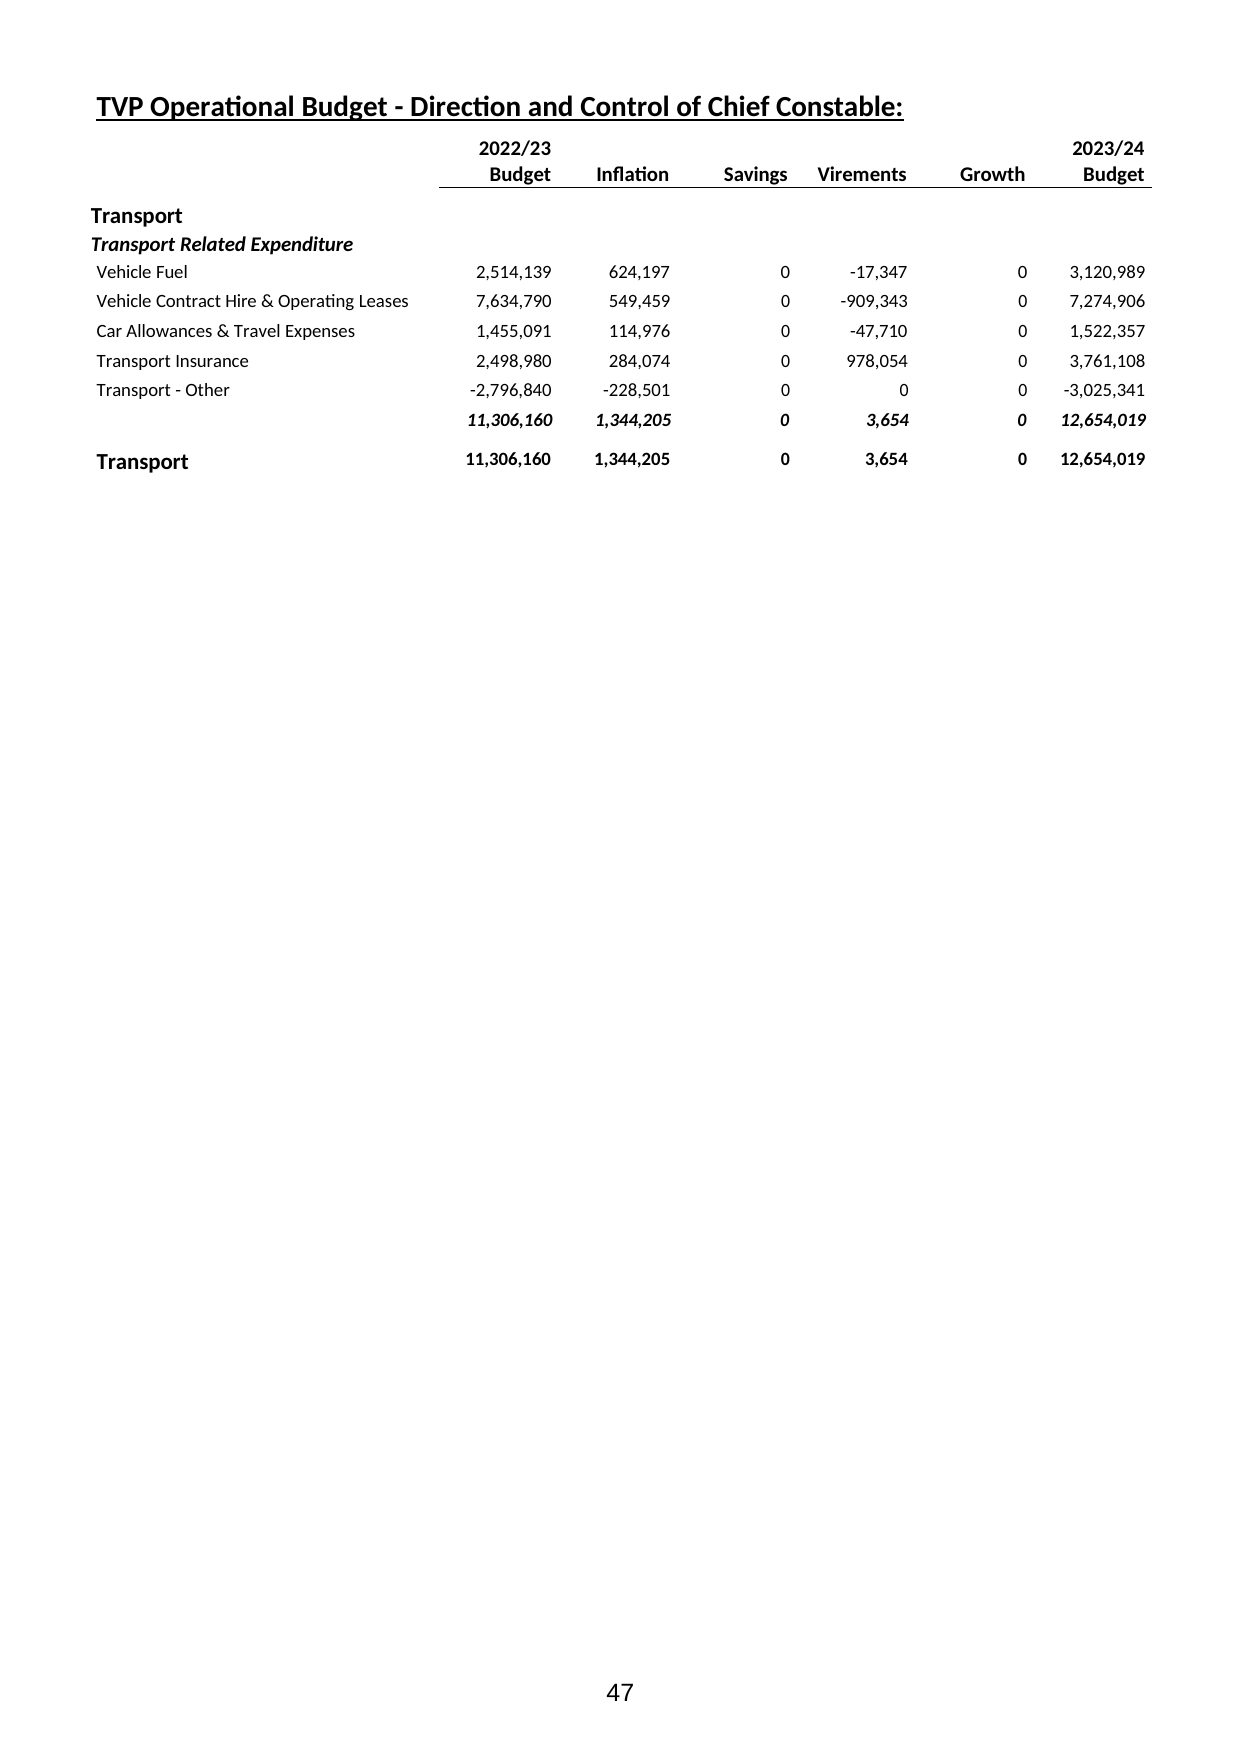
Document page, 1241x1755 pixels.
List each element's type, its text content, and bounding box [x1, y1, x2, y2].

table_header Growth [935, 129, 1044, 187]
table_cell 0 [698, 260, 804, 288]
table_cell -3,025,341 [1044, 377, 1152, 406]
table_cell 3,120,989 [1044, 260, 1152, 288]
table_cell 3,761,108 [1044, 347, 1152, 377]
table_header Savings [698, 129, 804, 187]
table_cell 7,634,790 [439, 288, 573, 318]
table_header 2022/23 Budget [439, 129, 573, 187]
table_cell -2,796,840 [439, 377, 573, 406]
table_cell 0 [698, 288, 804, 318]
table_cell 0 [935, 377, 1044, 406]
table_cell 12,654,019 [1044, 406, 1152, 441]
table_cell Transport Transport Related Expenditure [85, 187, 439, 260]
table_cell 0 [698, 406, 804, 441]
table_cell -17,347 [804, 260, 934, 288]
table_cell 12,654,019 [1044, 441, 1152, 485]
table_cell 1,455,091 [439, 318, 573, 347]
table_cell 1,522,357 [1044, 318, 1152, 347]
table_cell 3,654 [804, 406, 934, 441]
table_cell 11,306,160 [439, 441, 573, 485]
table_cell 0 [698, 318, 804, 347]
table_cell 0 [935, 318, 1044, 347]
table_cell [804, 188, 934, 260]
table_cell 0 [935, 347, 1044, 377]
table_cell -909,343 [804, 288, 934, 318]
table_cell [573, 188, 698, 260]
table_cell 0 [935, 406, 1044, 441]
table_cell Vehicle Contract Hire & Operating Leases [85, 288, 439, 318]
table_cell 549,459 [573, 288, 698, 318]
table_cell 0 [935, 441, 1044, 485]
text TVP Operational Budget - Direction and Control of Chief Constable: [96, 88, 1163, 124]
table_cell 1,344,205 [573, 406, 698, 441]
table_cell Transport Insurance [85, 347, 439, 377]
table_cell 7,274,906 [1044, 288, 1152, 318]
table_cell 0 [698, 377, 804, 406]
table_cell [1044, 188, 1152, 260]
table_cell 2,498,980 [439, 347, 573, 377]
table_cell 0 [935, 288, 1044, 318]
table_cell 2,514,139 [439, 260, 573, 288]
table_cell -47,710 [804, 318, 934, 347]
table_cell 624,197 [573, 260, 698, 288]
table_cell Vehicle Fuel [85, 260, 439, 288]
table_cell 3,654 [804, 441, 934, 485]
table_cell 0 [698, 347, 804, 377]
table_cell 11,306,160 [439, 406, 573, 441]
table_cell Transport - Other [85, 377, 439, 406]
table_cell 0 [935, 260, 1044, 288]
table_cell Transport [85, 441, 439, 485]
table_cell [85, 406, 439, 441]
table_cell 1,344,205 [573, 441, 698, 485]
table_header Inflation [573, 129, 698, 187]
table_cell 0 [698, 441, 804, 485]
table_header 2023/24 Budget [1044, 129, 1152, 187]
table_cell [935, 188, 1044, 260]
table_cell [439, 188, 573, 260]
table_cell 284,074 [573, 347, 698, 377]
table_cell -228,501 [573, 377, 698, 406]
table_cell 114,976 [573, 318, 698, 347]
table_header [85, 129, 439, 187]
table_cell 0 [804, 377, 934, 406]
table_cell Car Allowances & Travel Expenses [85, 318, 439, 347]
table_cell [698, 188, 804, 260]
table_header Virements [804, 129, 934, 187]
table_cell 978,054 [804, 347, 934, 377]
